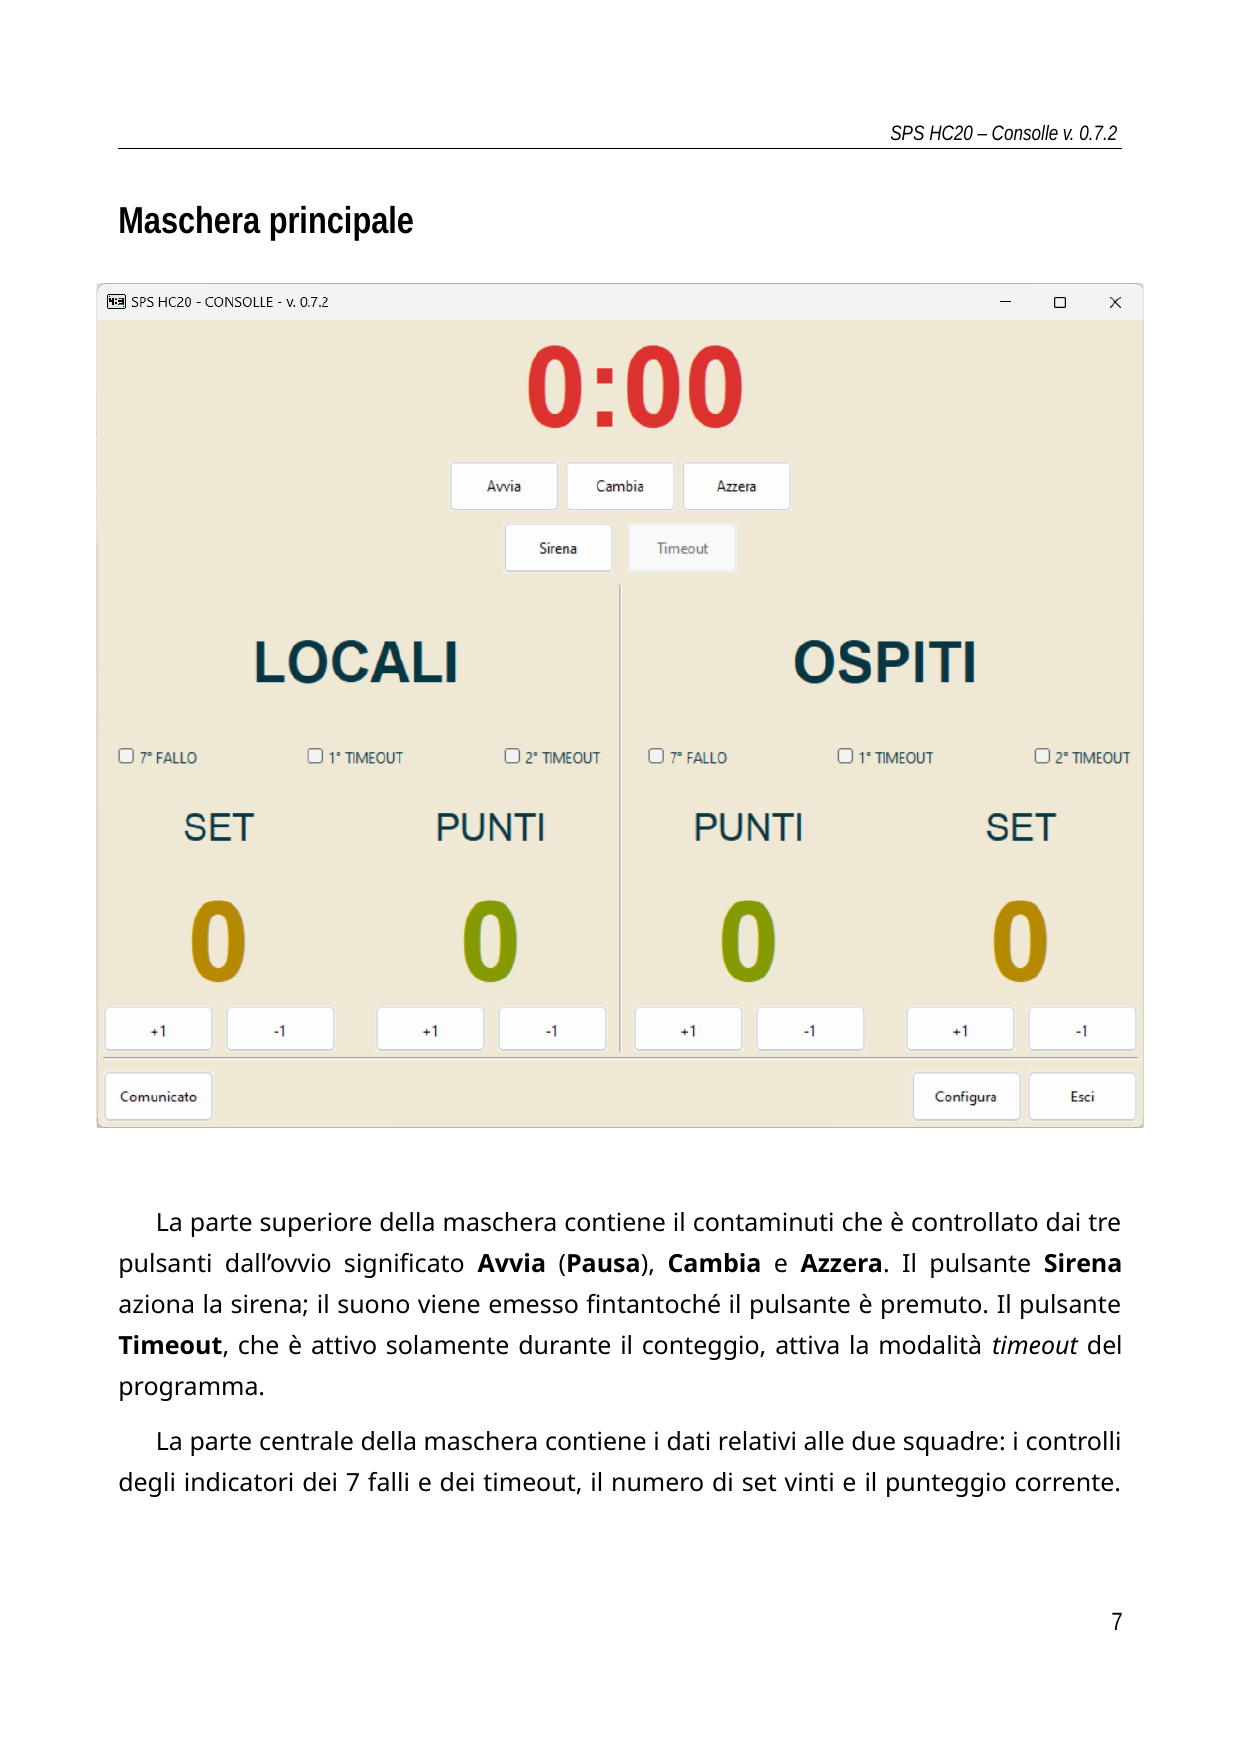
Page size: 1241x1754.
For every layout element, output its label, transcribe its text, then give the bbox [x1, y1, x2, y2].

subtitle Maschera principale [118, 199, 1122, 242]
text La parte superiore della maschera contiene il contaminuti che è controllato dai tre pulsanti dall’ovvio significato Avvia (Pausa), Cambia e Azzera. Il pulsante Sirena aziona la sirena; il suono viene emesso fintantoché il pulsante è premuto. Il pulsante Timeout, che è attivo solamente durante il conteggio, attiva la modalità timeout del programma. [118, 1205, 1122, 1402]
text La parte centrale della maschera contiene i dati relativi alle due squadre: i controlli degli indicatori dei 7 falli e dei timeout, il numero di set vinti e il punteggio corrente. [118, 1423, 1122, 1498]
picture [96, 283, 1144, 1128]
